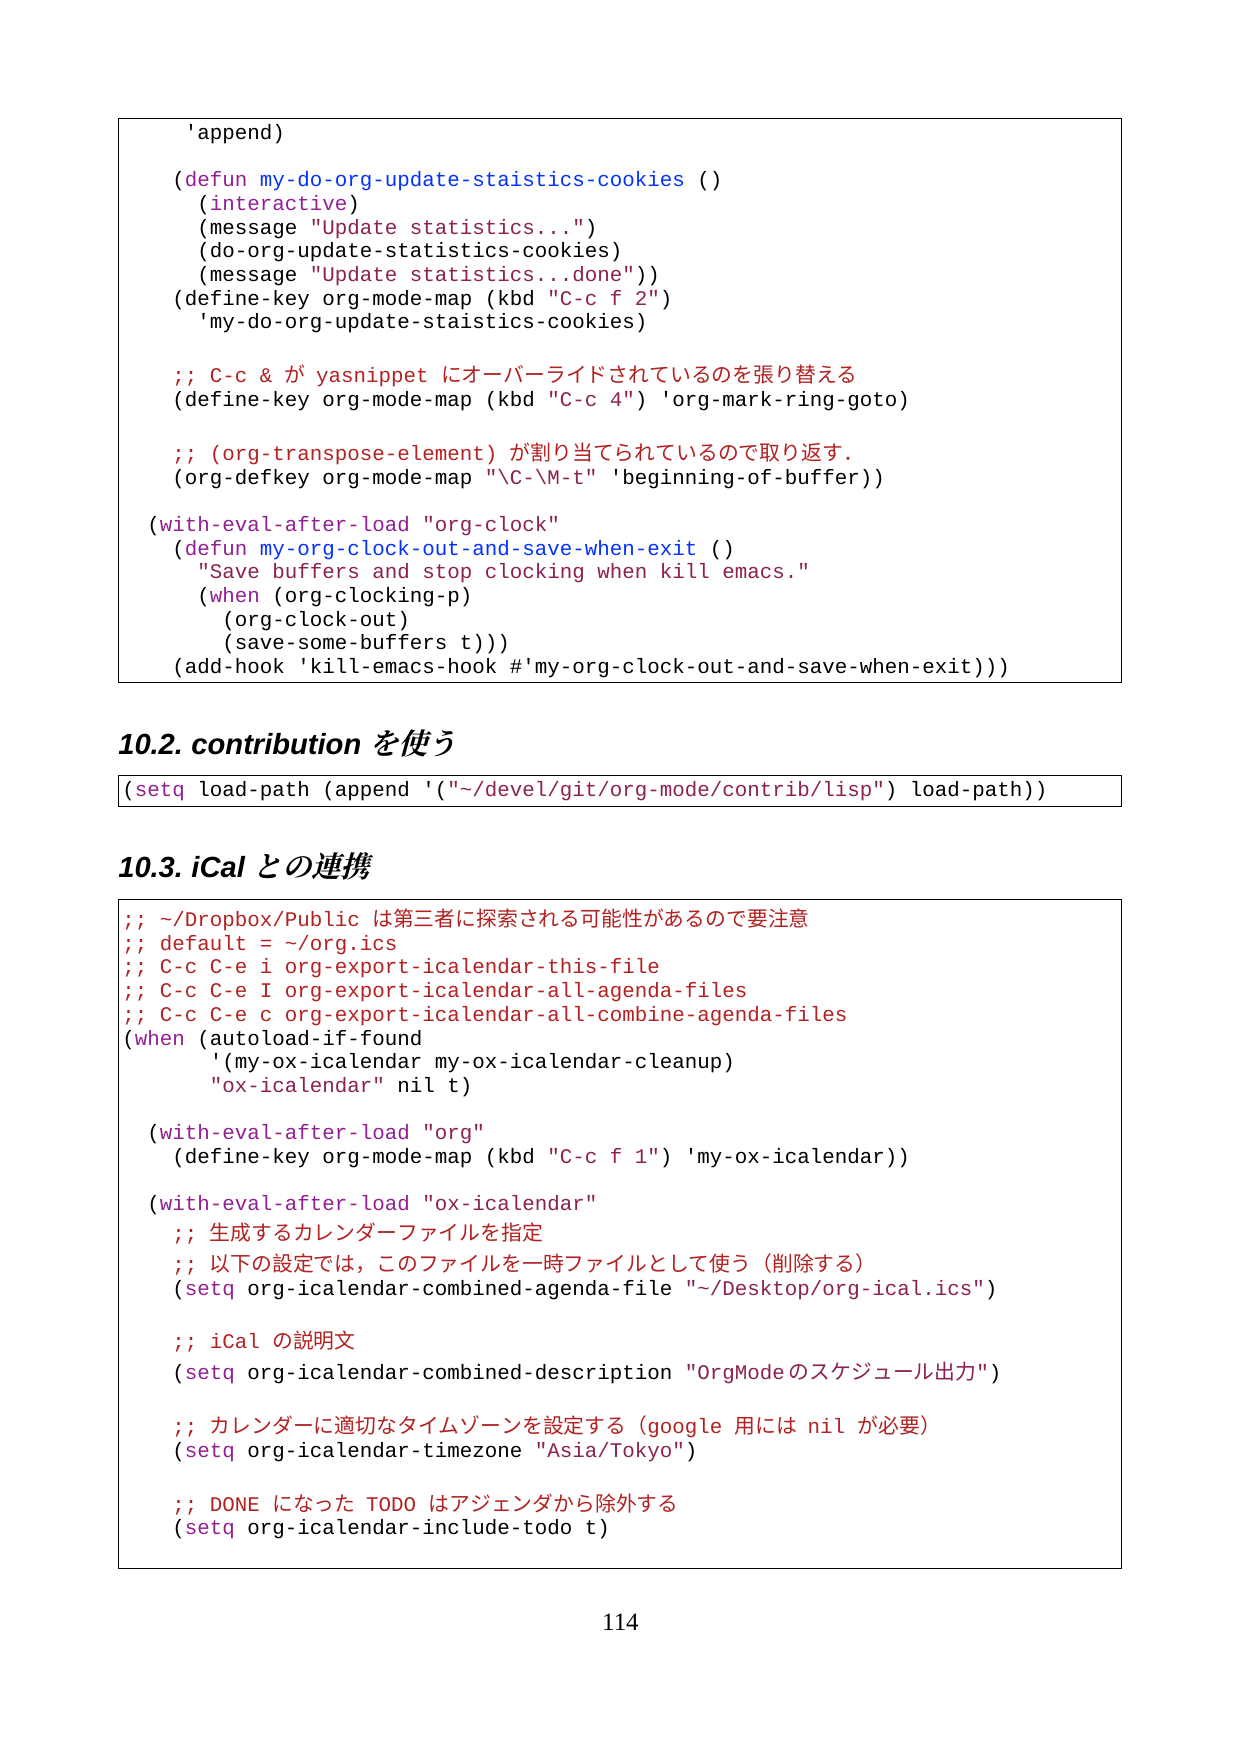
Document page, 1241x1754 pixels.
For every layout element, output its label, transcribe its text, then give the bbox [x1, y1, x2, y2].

text (with-eval-after-load "org" [119, 1118, 1121, 1142]
text ;; C-c C-e I org-export-icalendar-all-agenda-files [119, 976, 1121, 1000]
text ;; 生成するカレンダーファイルを指定 [119, 1213, 1121, 1243]
text ;; (org-transpose-element) が割り当てられているので取り返す． [119, 432, 1121, 463]
text (interactive) [119, 189, 1121, 213]
text (setq load-path (append '("~/devel/git/org-mode/contrib/lisp") load-path)) [119, 776, 1121, 806]
subtitle contribution を使う [118, 721, 1122, 763]
text (defun my-do-org-update-staistics-cookies () [119, 165, 1121, 189]
text (add-hook 'kill-emacs-hook #'my-org-clock-out-and-save-when-exit))) [119, 652, 1121, 682]
text 'my-do-org-update-staistics-cookies) [119, 307, 1121, 331]
text (org-clock-out) [119, 604, 1121, 628]
text (defun my-org-clock-out-and-save-when-exit () [119, 534, 1121, 557]
text (message "Update statistics...done")) [119, 260, 1121, 284]
text (when (org-clocking-p) [119, 581, 1121, 604]
text (setq org-icalendar-include-todo t) [119, 1513, 1121, 1537]
text "ox-icalendar" nil t) [119, 1071, 1121, 1094]
text (define-key org-mode-map (kbd "C-c f 2") [119, 284, 1121, 307]
text (setq org-icalendar-timezone "Asia/Tokyo") [119, 1436, 1121, 1459]
text 'append) [119, 119, 1121, 142]
text (with-eval-after-load "org-clock" [119, 510, 1121, 534]
subtitle iCal との連携 [118, 844, 1122, 886]
text (setq org-icalendar-combined-description "OrgModeのスケジュール出力") [119, 1351, 1121, 1382]
text ;; default = ~/org.ics [119, 929, 1121, 953]
text (define-key org-mode-map (kbd "C-c 4") 'org-mark-ring-goto) [119, 385, 1121, 409]
text (message "Update statistics...") [119, 213, 1121, 236]
text ;; DONE になった TODO はアジェンダから除外する [119, 1483, 1121, 1513]
text (when (autoload-if-found [119, 1023, 1121, 1047]
text ;; iCal の説明文 [119, 1321, 1121, 1351]
text ;; カレンダーに適切なタイムゾーンを設定する（google 用には nil が必要） [119, 1405, 1121, 1436]
text "Save buffers and stop clocking when kill emacs." [119, 557, 1121, 581]
text (do-org-update-statistics-cookies) [119, 236, 1121, 260]
text ;; C-c & が yasnippet にオーバーライドされているのを張り替える [119, 354, 1121, 385]
text (define-key org-mode-map (kbd "C-c f 1") 'my-ox-icalendar)) [119, 1142, 1121, 1165]
text ;; C-c C-e i org-export-icalendar-this-file [119, 953, 1121, 976]
text ;; C-c C-e c org-export-icalendar-all-combine-agenda-files [119, 1000, 1121, 1023]
text (setq org-icalendar-combined-agenda-file "~/Desktop/org-ical.ics") [119, 1273, 1121, 1297]
text (org-defkey org-mode-map "\C-\M-t" 'beginning-of-buffer)) [119, 463, 1121, 486]
text (save-some-buffers t))) [119, 628, 1121, 652]
text ;; ~/Dropbox/Public は第三者に探索される可能性があるので要注意 [119, 900, 1121, 929]
text (with-eval-after-load "ox-icalendar" [119, 1189, 1121, 1213]
text ;; 以下の設定では，このファイルを一時ファイルとして使う（削除する） [119, 1243, 1121, 1273]
text '(my-ox-icalendar my-ox-icalendar-cleanup) [119, 1047, 1121, 1071]
